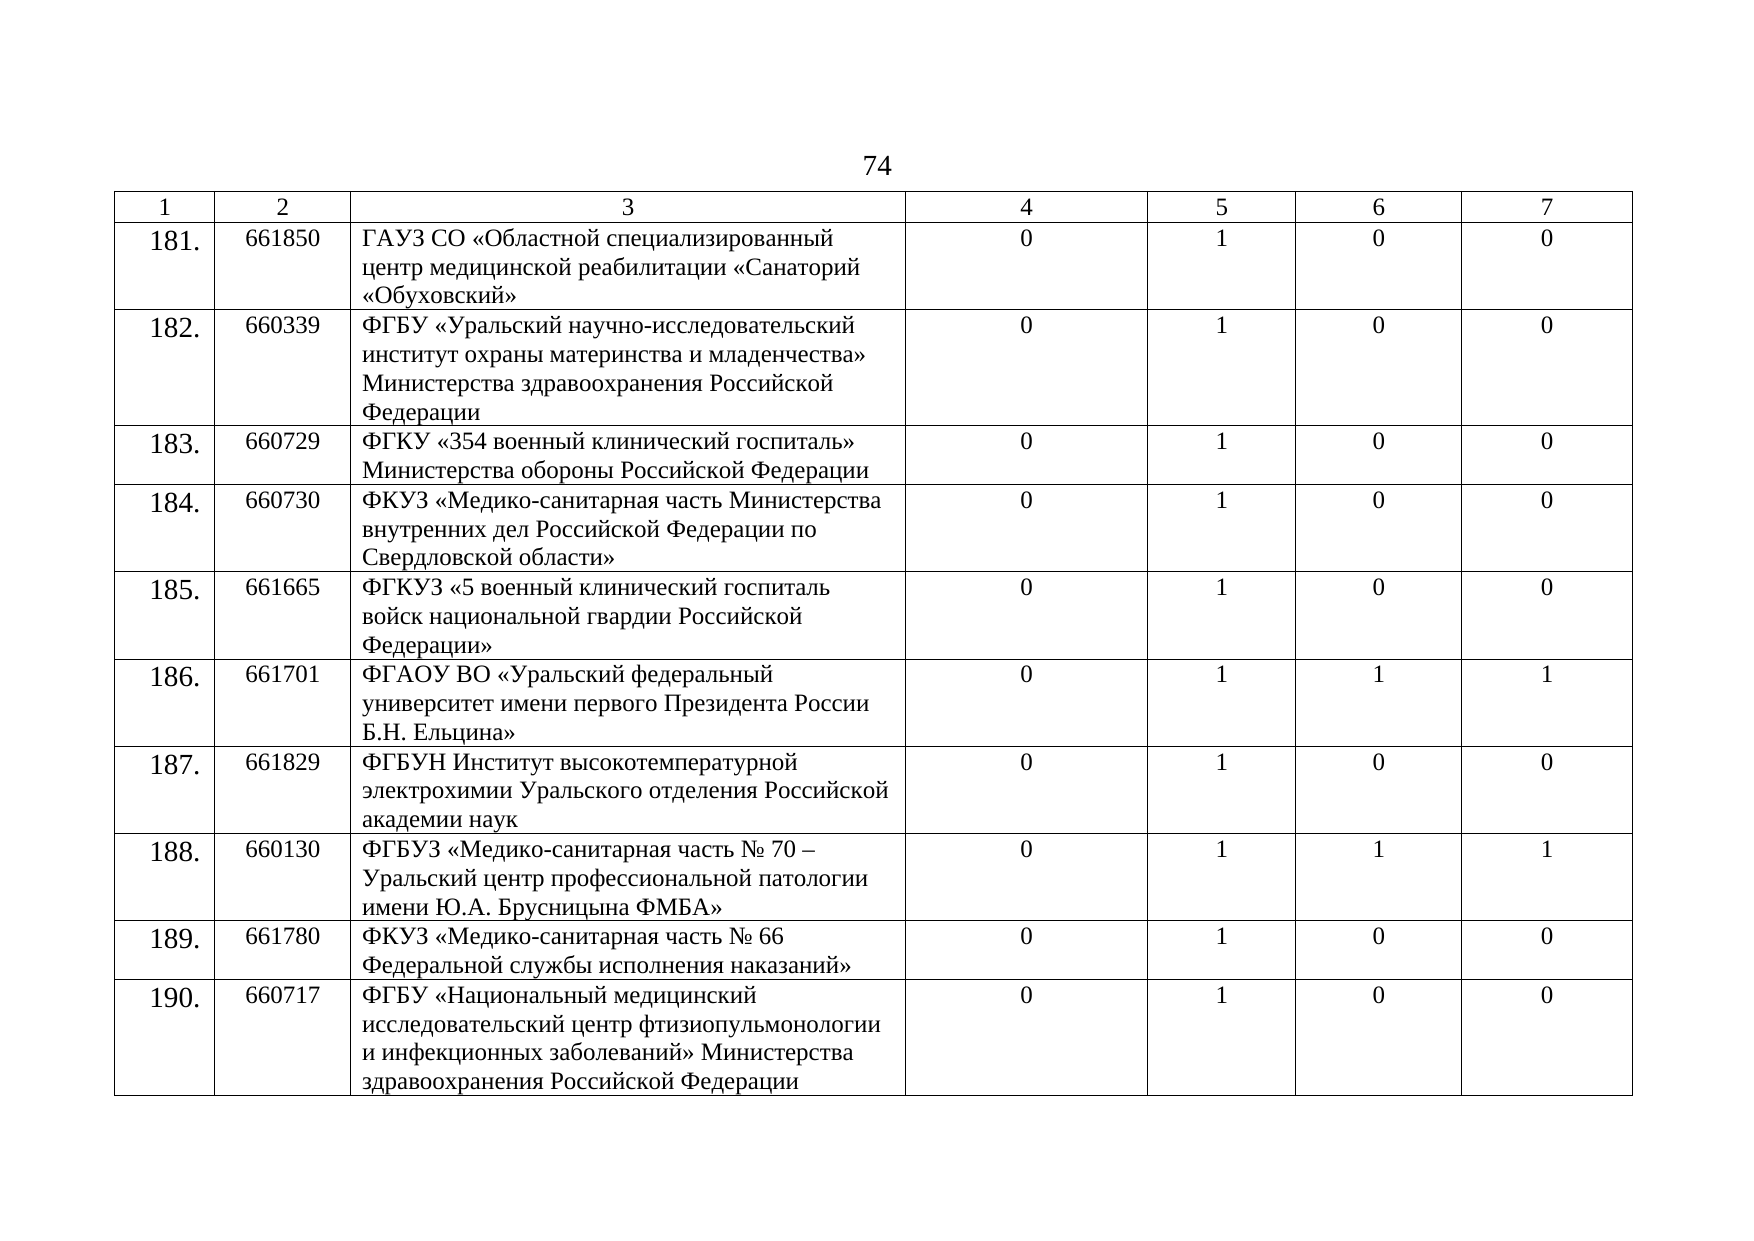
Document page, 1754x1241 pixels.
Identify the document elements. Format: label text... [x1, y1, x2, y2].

table_cell 660717 [215, 980, 350, 1095]
table_header 7 [1462, 192, 1632, 222]
table_cell 660339 [215, 310, 350, 425]
table_cell 1 [1148, 660, 1295, 746]
table_cell 0 [1462, 921, 1632, 979]
table_cell 1 [1296, 834, 1461, 920]
table_cell 1 [1148, 310, 1295, 425]
table_cell 0 [1296, 485, 1461, 571]
table_cell ФГАОУ ВО «Уральский федеральный университет имени первого Президента России Б.Н. Ельцина» [351, 660, 905, 746]
table_cell 0 [1296, 310, 1461, 425]
table_cell ГАУЗ СО «Областной специализированный центр медицинской реабилитации «Санаторий «Обуховский» [351, 223, 905, 309]
table_cell [115, 921, 214, 979]
table_cell 0 [906, 310, 1147, 425]
table_cell 0 [1462, 485, 1632, 571]
table_cell 1 [1296, 660, 1461, 746]
table_cell 661665 [215, 572, 350, 658]
table_cell 0 [1462, 310, 1632, 425]
table_cell 0 [906, 572, 1147, 658]
table_cell ФГБУН Институт высокотемпературной электрохимии Уральского отделения Российской академии наук [351, 747, 905, 833]
table_cell ФГБУЗ «Медико-санитарная часть № 70 – Уральский центр профессиональной патологии имени Ю.А. Брусницына ФМБА» [351, 834, 905, 920]
table_header 5 [1148, 192, 1295, 222]
table_cell ФКУЗ «Медико-санитарная часть Министерства внутренних дел Российской Федерации по Свердловской области» [351, 485, 905, 571]
table_cell 0 [1462, 223, 1632, 309]
table_cell 0 [906, 660, 1147, 746]
table_cell 0 [906, 921, 1147, 979]
table_cell 0 [1462, 572, 1632, 658]
table_cell 660730 [215, 485, 350, 571]
table_cell 0 [1296, 921, 1461, 979]
table_cell [115, 426, 214, 484]
table_cell 0 [1296, 747, 1461, 833]
table_cell 661850 [215, 223, 350, 309]
table_cell 0 [1296, 572, 1461, 658]
table_cell 1 [1148, 572, 1295, 658]
table_cell 0 [906, 485, 1147, 571]
table_cell [115, 660, 214, 746]
table_cell [115, 223, 214, 309]
table_cell [115, 572, 214, 658]
table_cell 0 [1296, 426, 1461, 484]
table_cell ФГБУ «Уральский научно-исследовательский институт охраны материнства и младенчества» Министерства здравоохранения Российской Федерации [351, 310, 905, 425]
table_cell 660729 [215, 426, 350, 484]
table_cell 0 [906, 980, 1147, 1095]
table_cell 1 [1462, 660, 1632, 746]
table_cell 1 [1148, 980, 1295, 1095]
table_cell 0 [906, 834, 1147, 920]
table_cell 1 [1148, 223, 1295, 309]
table_cell 1 [1148, 747, 1295, 833]
table_cell 660130 [215, 834, 350, 920]
table_cell 0 [1462, 426, 1632, 484]
table_cell 0 [1462, 980, 1632, 1095]
table_cell [115, 980, 214, 1095]
table_cell [115, 834, 214, 920]
table_cell 661701 [215, 660, 350, 746]
table_cell ФГКУ «354 военный клинический госпиталь» Министерства обороны Российской Федерации [351, 426, 905, 484]
table_header 1 [115, 192, 214, 222]
table_cell ФГБУ «Национальный медицинский исследовательский центр фтизиопульмонологии и инфекционных заболеваний» Министерства здравоохранения Российской Федерации [351, 980, 905, 1095]
table_cell [115, 747, 214, 833]
table_cell 0 [906, 747, 1147, 833]
table_cell 661780 [215, 921, 350, 979]
table_cell 661829 [215, 747, 350, 833]
table_cell ФКУЗ «Медико-санитарная часть № 66 Федеральной службы исполнения наказаний» [351, 921, 905, 979]
table_cell 1 [1148, 485, 1295, 571]
table_cell [115, 485, 214, 571]
table_cell ФГКУЗ «5 военный клинический госпиталь войск национальной гвардии Российской Федерации» [351, 572, 905, 658]
table_cell 0 [1296, 980, 1461, 1095]
table_cell 1 [1462, 834, 1632, 920]
table_header 3 [351, 192, 905, 222]
table_cell 1 [1148, 834, 1295, 920]
table_cell 1 [1148, 426, 1295, 484]
table_cell 0 [906, 223, 1147, 309]
table_header 4 [906, 192, 1147, 222]
table_header 2 [215, 192, 350, 222]
table_cell 1 [1148, 921, 1295, 979]
table_cell [115, 310, 214, 425]
table_cell 0 [906, 426, 1147, 484]
table_cell 0 [1296, 223, 1461, 309]
table_header 6 [1296, 192, 1461, 222]
table_cell 0 [1462, 747, 1632, 833]
